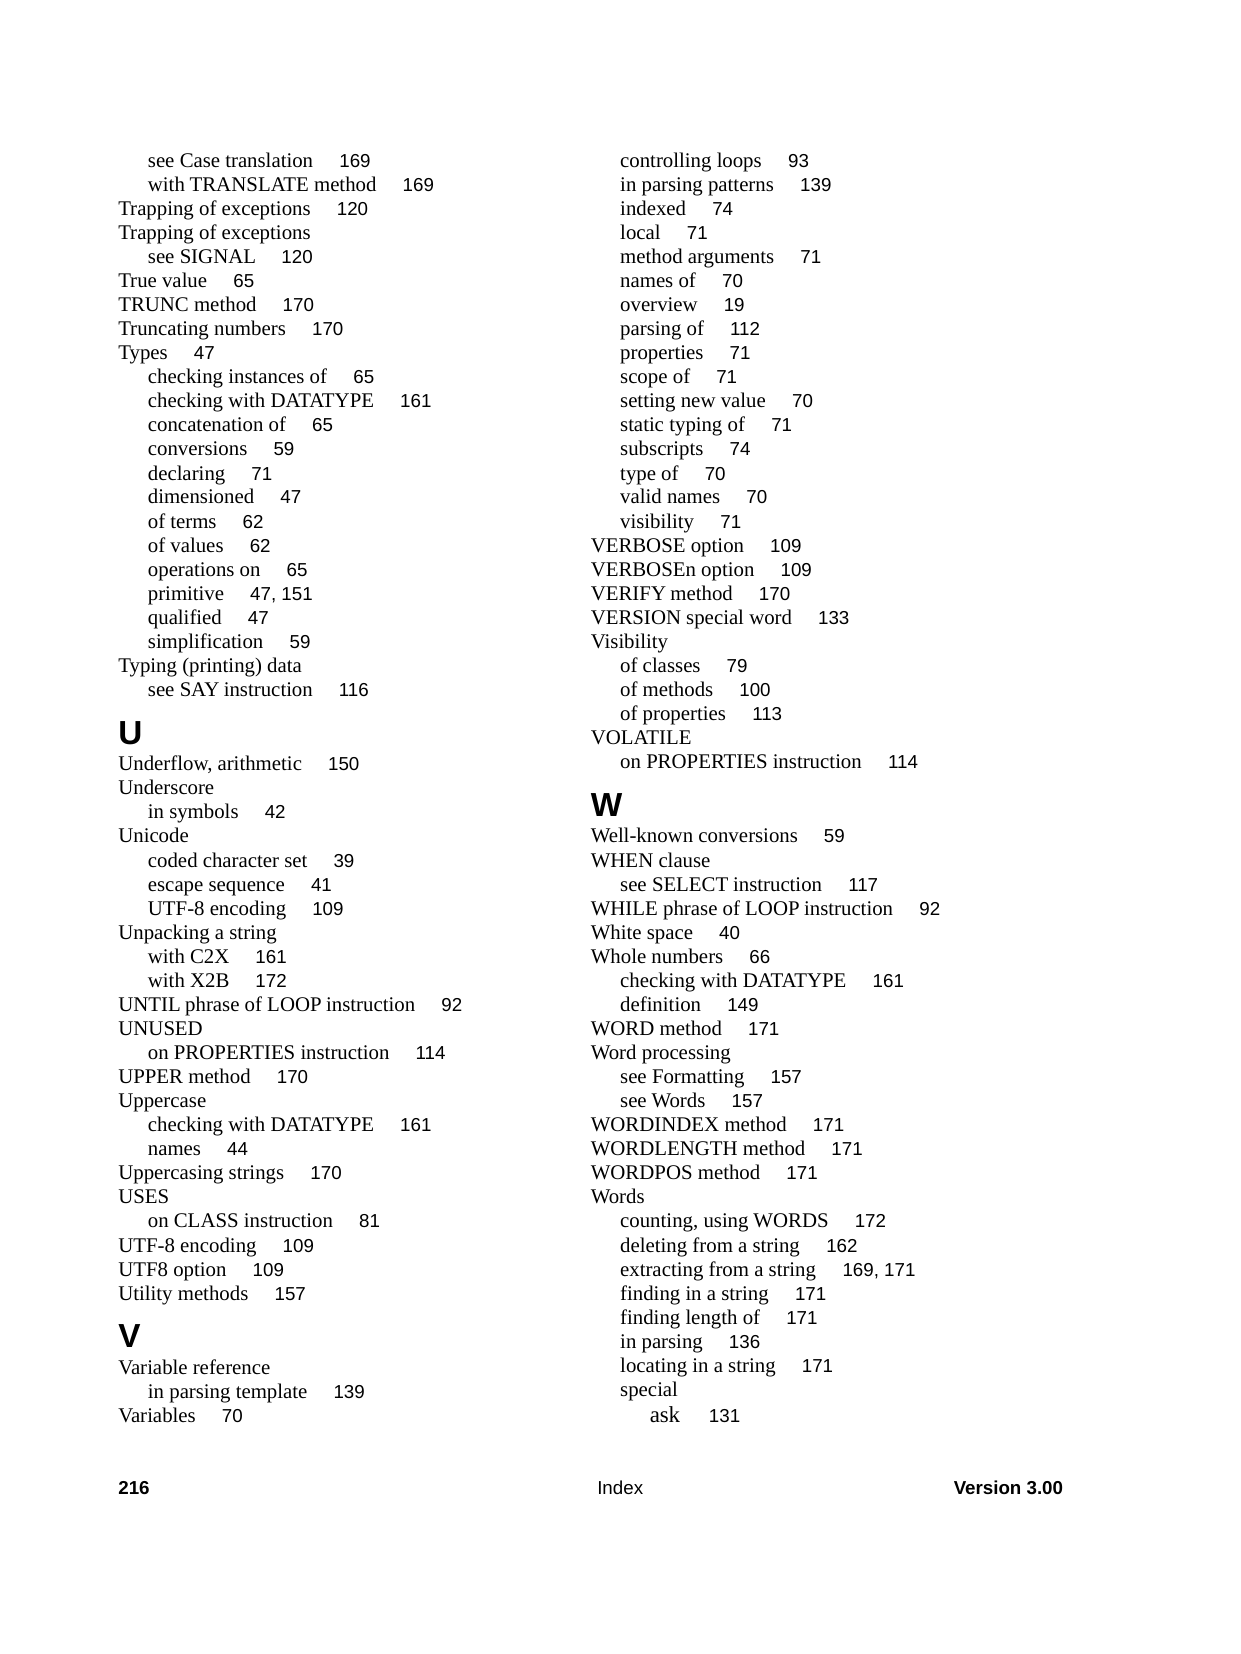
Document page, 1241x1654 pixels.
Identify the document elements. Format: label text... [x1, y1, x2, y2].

text extracting from a string 169, 171 [620, 1257, 1063, 1281]
text VERIFY method 170 [591, 581, 1063, 605]
text subscripts 74 [620, 436, 1063, 460]
text checking with DATATYPE 161 [148, 1112, 591, 1136]
text declaring 71 [148, 460, 591, 484]
text Types 47 [118, 340, 591, 364]
text Utility methods 157 [118, 1281, 591, 1305]
text of terms 62 [148, 508, 591, 533]
text Unicode [118, 823, 591, 847]
text valid names 70 [620, 484, 1063, 508]
text checking with DATATYPE 161 [620, 968, 1063, 992]
text on PROPERTIES instruction 114 [148, 1040, 591, 1064]
text primitive 47, 151 [148, 581, 591, 605]
text simplification 59 [148, 629, 591, 653]
text counting, using WORDS 172 [620, 1208, 1063, 1232]
text in parsing template 139 [148, 1379, 591, 1403]
text White space 40 [591, 920, 1063, 944]
text deleting from a string 162 [620, 1232, 1063, 1257]
text Variables 70 [118, 1403, 591, 1427]
text controlling loops 93 [620, 148, 1063, 172]
text Trapping of exceptions 120 [118, 196, 591, 220]
text visibility 71 [620, 508, 1063, 533]
text indexed 74 [620, 196, 1063, 220]
text static typing of 71 [620, 412, 1063, 436]
text overview 19 [620, 292, 1063, 316]
text VERSION special word 133 [591, 605, 1063, 629]
text see Formatting 157 [620, 1064, 1063, 1088]
text Word processing [591, 1040, 1063, 1064]
text True value 65 [118, 268, 591, 292]
text type of 70 [620, 460, 1063, 484]
text see Words 157 [620, 1088, 1063, 1112]
text Truncating numbers 170 [118, 316, 591, 340]
text WORDPOS method 171 [591, 1160, 1063, 1184]
text of values 62 [148, 533, 591, 557]
text Uppercasing strings 170 [118, 1160, 591, 1184]
text properties 71 [620, 340, 1063, 364]
text UNTIL phrase of LOOP instruction 92 [118, 992, 591, 1016]
text VOLATILE [591, 725, 1063, 749]
text see SIGNAL 120 [148, 244, 591, 268]
text special [620, 1377, 1063, 1401]
text with C2X 161 [148, 944, 591, 968]
text parsing of 112 [620, 316, 1063, 340]
text concatenation of 65 [148, 412, 591, 436]
text TRUNC method 170 [118, 292, 591, 316]
text with TRANSLATE method 169 [148, 172, 591, 196]
text VERBOSEn option 109 [591, 557, 1063, 581]
text Underscore [118, 775, 591, 799]
text U [118, 713, 591, 751]
text Typing (printing) data [118, 653, 591, 677]
text Variable reference [118, 1355, 591, 1379]
text in parsing patterns 139 [620, 172, 1063, 196]
text locating in a string 171 [620, 1353, 1063, 1377]
text USES [118, 1184, 591, 1208]
text Visibility [591, 629, 1063, 653]
text WHEN clause [591, 847, 1063, 872]
text definition 149 [620, 992, 1063, 1016]
text checking instances of 65 [148, 364, 591, 388]
text UNUSED [118, 1016, 591, 1040]
text in parsing 136 [620, 1329, 1063, 1353]
text conversions 59 [148, 436, 591, 460]
text ask 131 [649, 1401, 1063, 1427]
text Trapping of exceptions [118, 220, 591, 244]
text VERBOSE option 109 [591, 533, 1063, 557]
text in symbols 42 [148, 799, 591, 823]
text checking with DATATYPE 161 [148, 388, 591, 412]
text coded character set 39 [148, 847, 591, 872]
text W [591, 785, 1063, 823]
text of classes 79 [620, 653, 1063, 677]
text local 71 [620, 220, 1063, 244]
text finding length of 171 [620, 1305, 1063, 1329]
text scope of 71 [620, 364, 1063, 388]
text see SELECT instruction 117 [620, 872, 1063, 896]
text on PROPERTIES instruction 114 [620, 749, 1063, 773]
text Well-known conversions 59 [591, 823, 1063, 847]
text names 44 [148, 1136, 591, 1160]
text WORDLENGTH method 171 [591, 1136, 1063, 1160]
text V [118, 1316, 591, 1355]
text WORDINDEX method 171 [591, 1112, 1063, 1136]
text of methods 100 [620, 677, 1063, 701]
text WORD method 171 [591, 1016, 1063, 1040]
text Words [591, 1184, 1063, 1208]
text finding in a string 171 [620, 1281, 1063, 1305]
text UTF-8 encoding 109 [118, 1232, 591, 1257]
text qualified 47 [148, 605, 591, 629]
text Underflow, arithmetic 150 [118, 751, 591, 775]
text on CLASS instruction 81 [148, 1208, 591, 1232]
text with X2B 172 [148, 968, 591, 992]
text Whole numbers 66 [591, 944, 1063, 968]
text operations on 65 [148, 557, 591, 581]
text UTF8 option 109 [118, 1257, 591, 1281]
text Unpacking a string [118, 920, 591, 944]
text of properties 113 [620, 701, 1063, 725]
text see SAY instruction 116 [148, 677, 591, 701]
text method arguments 71 [620, 244, 1063, 268]
text dimensioned 47 [148, 484, 591, 508]
text escape sequence 41 [148, 872, 591, 896]
text UPPER method 170 [118, 1064, 591, 1088]
text see Case translation 169 [148, 148, 591, 172]
text Uppercase [118, 1088, 591, 1112]
text WHILE phrase of LOOP instruction 92 [591, 896, 1063, 920]
text names of 70 [620, 268, 1063, 292]
text setting new value 70 [620, 388, 1063, 412]
text UTF-8 encoding 109 [148, 896, 591, 920]
